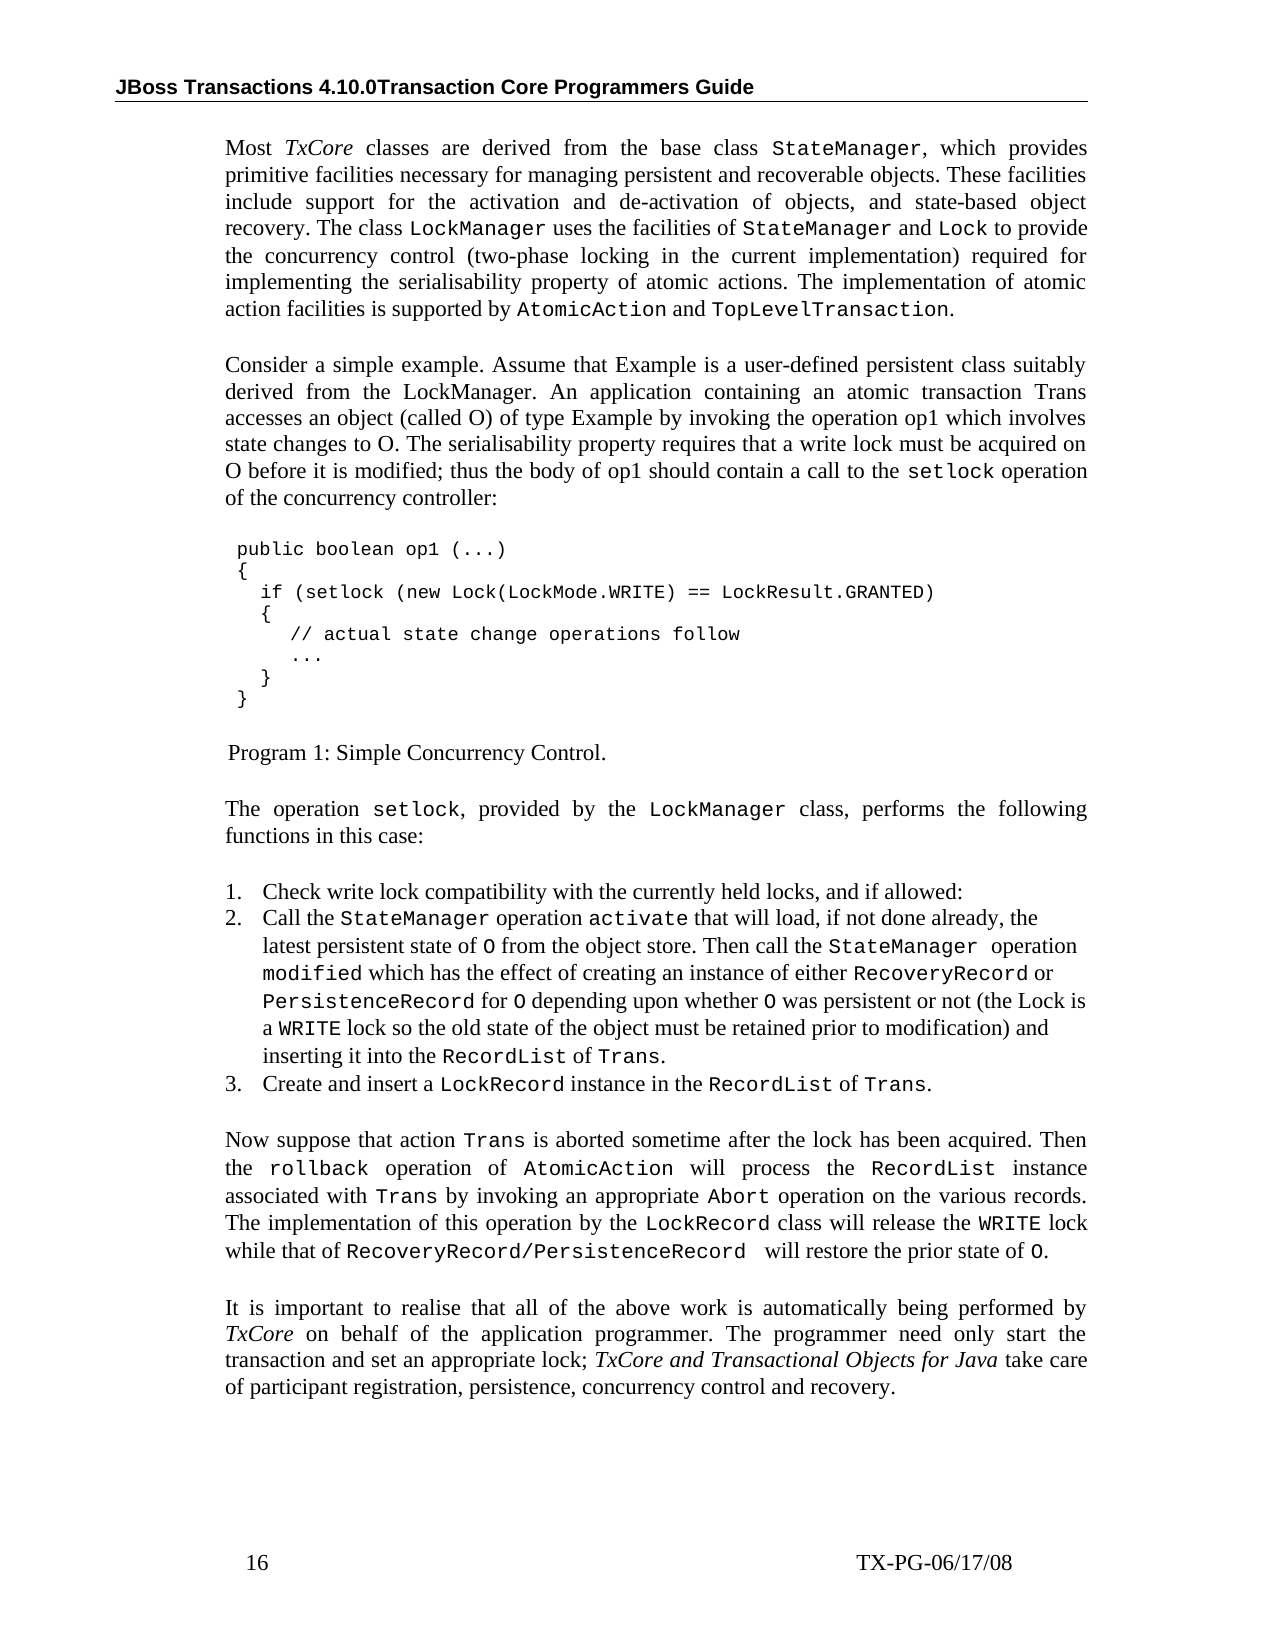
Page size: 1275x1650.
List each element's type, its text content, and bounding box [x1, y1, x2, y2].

text Program 1: Simple Concurrency Control. [228, 739, 1088, 765]
text Now suppose that action Trans is aborted sometime after the lock has been acquired. Then the rollback operation of AtomicAction will process the RecordList instance associated with Trans by invoking an appropriate Abort operation on the various records. The implementation of this operation by the LockRecord class will release the WRITE lock while that of RecoveryRecord/PersistenceRecord will restore the prior state of O. [225, 1126, 1088, 1264]
text Most TxCore classes are derived from the base class StateManager, which provides primitive facilities necessary for managing persistent and recoverable objects. These facilities include support for the activation and de-activation of objects, and state-based object recovery. The class LockManager uses the facilities of StateManager and Lock to provide the concurrency control (two-phase locking in the current implementation) required for implementing the serialisability property of atomic actions. The implementation of atomic action facilities is supported by AtomicAction and TopLevelTransaction. [225, 134, 1088, 322]
list Check write lock compatibility with the currently held locks, and if allowed: [225, 878, 1088, 904]
list Call the StateManager operation activate that will load, if not done already, the latest persistent state of O from the object store. Then call the StateManager operation modified which has the effect of creating an instance of either RecoveryRecord or PersistenceRecord for O depending upon whether O was persistent or not (the Lock is a WRITE lock so the old state of the object must be retained prior to modification) and inserting it into the RecordList of Trans. [225, 904, 1088, 1070]
text The operation setlock, provided by the LockManager class, performs the following functions in this case: [225, 794, 1088, 848]
text It is important to realise that all of the above work is automatically being performed by TxCore on behalf of the application programmer. The programmer need only start the transaction and set an appropriate lock; TxCore and Transactional Objects for Java take care of participant registration, persistence, concurrency control and recovery. [225, 1294, 1088, 1399]
list Create and insert a LockRecord instance in the RecordList of Trans. [225, 1070, 1088, 1097]
text public boolean op1 (...) { if (setlock (new Lock(LockMode.WRITE) == LockResult.GRANTED) { // actual state change operations follow ... } } [237, 540, 1088, 710]
text Consider a simple example. Assume that Example is a user-defined persistent class suitably derived from the LockManager. An application containing an atomic transaction Trans accesses an object (called O) of type Example by invoking the operation op1 which involves state changes to O. The serialisability property requires that a write lock must be acquired on O before it is modified; thus the body of op1 should contain a call to the setlock operation of the concurrency controller: [225, 351, 1088, 511]
